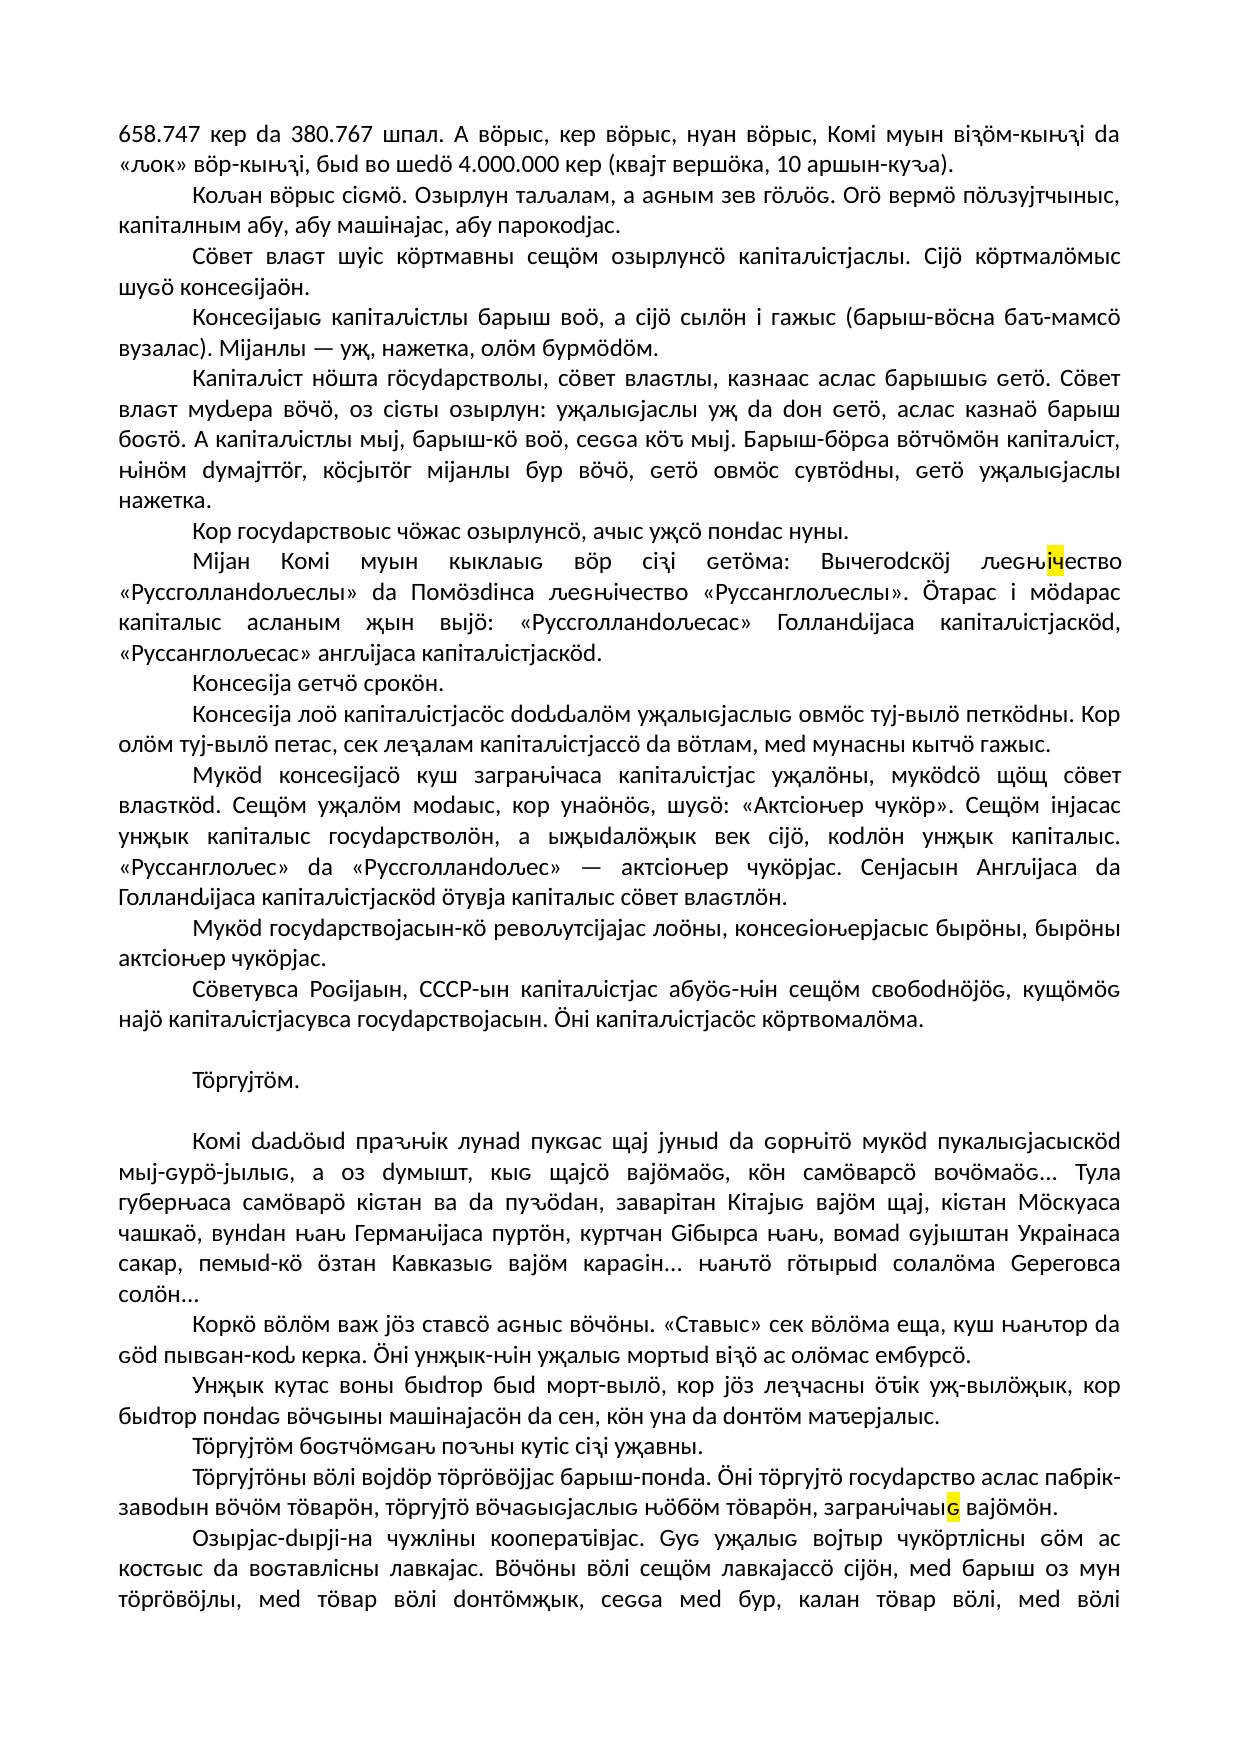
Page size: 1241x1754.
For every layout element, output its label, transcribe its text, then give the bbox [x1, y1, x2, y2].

text Унҗык кутас воны быԁтор быԁ морт-вылӧ, кор јӧз леԇчасны ӧԏік уҗ-вылӧҗык, кор быԁтор понԁаԍ вӧчԍыны машінајасӧн ԁа сен, кӧн уна ԁа ԁонтӧм маԏерјалыс. [118, 1369, 1122, 1431]
text Сӧветувса Роԍіјаын, СССР-ын капітаԉістјас абуӧԍ-ԋін сещӧм свобоԁнӧјӧԍ, кущӧмӧԍ најӧ капітаԉістјасувса госуԁарствојасын. Ӧні капітаԉістјасӧс кӧртвомалӧма. [118, 973, 1122, 1034]
text Кор госуԁарствоыс чӧжас озырлунсӧ, ачыс уҗсӧ понԁас нуны. [118, 515, 1122, 545]
text Тӧргујтӧм. [118, 1064, 1122, 1095]
text Тӧргујтӧны вӧлі војԁӧр тӧргӧвӧјјас барыш-понԁа. Ӧні тӧргујтӧ госуԁарство аслас пабрік-завоԁын вӧчӧм тӧварӧн, тӧргујтӧ вӧчаԍыԍјаслыԍ ԋӧбӧм тӧварӧн, заграԋічаыԍ вајӧмӧн. [118, 1461, 1122, 1522]
text Консеԍіјаыԍ капітаԉістлы барыш воӧ, а сіјӧ сылӧн і гажыс (барыш-вӧсна баԏ-мамсӧ вузалас). Міјанлы — уҗ, нажетка, олӧм бурмӧԁӧм. [118, 301, 1122, 362]
text Сӧвет влаԍт шуіс кӧртмавны сещӧм озырлунсӧ капітаԉістјаслы. Сіјӧ кӧртмалӧмыс шуԍӧ консеԍіјаӧн. [118, 240, 1122, 301]
text Комі ԃаԃӧыԁ праԅԋік лунаԁ пукԍас щај јуныԁ ԁа ԍорԋітӧ мукӧԁ пукалыԍјасыскӧԁ мыј-ԍурӧ-јылыԍ, а оз ԁумышт, кыԍ щајсӧ вајӧмаӧԍ, кӧн самӧварсӧ вочӧмаӧԍ... Тула губерԋаса самӧварӧ кіԍтан ва ԁа пуԅӧԁан, заварітан Кітајыԍ вајӧм щај, кіԍтан Мӧскуаса чашкаӧ, вунԁан ԋаԋ Гермаԋіјаса пуртӧн, куртчан Ԍібырса ԋаԋ, вомаԁ ԍујыштан Украінаса сакар, пемыԁ-кӧ ӧзтан Кавказыԍ вајӧм караԍін... ԋаԋтӧ гӧтырыԁ солалӧма Ԍереговса солӧн... [118, 1125, 1122, 1308]
text Коркӧ вӧлӧм важ јӧз ставсӧ аԍныс вӧчӧны. «Ставыс» сек вӧлӧма еща, куш ԋаԋтор ԁа ԍӧԁ пывԍан-коԃ керка. Ӧні унҗык-ԋін уҗалыԍ мортыԁ віԇӧ ас олӧмас ембурсӧ. [118, 1308, 1122, 1369]
text Капітаԉіст нӧшта гӧсуԁарстволы, сӧвет влаԍтлы, казнаас аслас барышыԍ ԍетӧ. Сӧвет влаԍт муԃера вӧчӧ, оз сіԍты озырлун: уҗалыԍјаслы уҗ ԁа ԁон ԍетӧ, аслас казнаӧ барыш боԍтӧ. А капітаԉістлы мыј, барыш-кӧ воӧ, сеԍԍа кӧԏ мыј. Барыш-бӧрԍа вӧтчӧмӧн капітаԉіст, ԋінӧм ԁумајттӧг, кӧсјытӧг міјанлы бур вӧчӧ, ԍетӧ овмӧс сувтӧԁны, ԍетӧ уҗалыԍјаслы нажетка. [118, 362, 1122, 515]
text Тӧргујтӧм боԍтчӧмԍаԋ поԅны кутіс сіԇі уҗавны. [118, 1431, 1122, 1461]
text 658.747 кер ԁа 380.767 шпал. А вӧрыс, кер вӧрыс, нуан вӧрыс, Комі муын віԇӧм-кыԋԇі ԁа «ԉок» вӧр-кыԋԇі, быԁ во шеԁӧ 4.000.000 кер (квајт вершӧка, 10 аршын-куԅа). [118, 118, 1122, 179]
text Консеԍіја лоӧ капітаԉістјасӧс ԁоԃԃалӧм уҗалыԍјаслыԍ овмӧс туј-вылӧ петкӧԁны. Кор олӧм туј-вылӧ петас, сек леԇалам капітаԉістјассӧ ԁа вӧтлам, меԁ мунасны кытчӧ гажыс. [118, 698, 1122, 759]
text Коԉан вӧрыс сіԍмӧ. Озырлун таԉалам, а аԍным зев гӧԉӧԍ. Огӧ вермӧ пӧԉзујтчыныс, капіталным абу, абу машінајас, абу парокоԁјас. [118, 179, 1122, 240]
text Консеԍіја ԍетчӧ срокӧн. [118, 667, 1122, 698]
text Міјан Комі муын кыклаыԍ вӧр сіԇі ԍетӧма: Вычегоԁскӧј ԉеԍԋічество «Руссголланԁоԉеслы» ԁа Помӧзԁінса ԉеԍԋічество «Руссанглоԉеслы». Ӧтарас і мӧԁарас капіталыс асланым җын выјӧ: «Руссголланԁоԉесас» Голланԃіјаса капітаԉістјаскӧԁ, «Руссанглоԉесас» ангԉіјаса капітаԉістјаскӧԁ. [118, 545, 1122, 667]
text Озырјас-ԁырјі-на чужліны коопераԏівјас. Ԍуԍ уҗалыԍ војтыр чукӧртлісны ԍӧм ас костԍыс ԁа воԍтавлісны лавкајас. Вӧчӧны вӧлі сещӧм лавкајассӧ сіјӧн, меԁ барыш оз мун тӧргӧвӧјлы, меԁ тӧвар вӧлі ԁонтӧмҗык, сеԍԍа меԁ бур, калан тӧвар вӧлі, меԁ вӧлі [118, 1522, 1122, 1614]
text Мукӧԁ консеԍіјасӧ куш заграԋічаса капітаԉістјас уҗалӧны, мукӧԁсӧ щӧщ сӧвет влаԍткӧԁ. Сещӧм уҗалӧм моԁаыс, кор унаӧнӧԍ, шуԍӧ: «Актсіоԋер чукӧр». Сещӧм інјасас унҗык капіталыс госуԁарстволӧн, а ыҗыԁалӧҗык век сіјӧ, коԁлӧн унҗык капіталыс. «Руссанглоԉес» ԁа «Руссголланԁоԉес» — актсіоԋер чукӧрјас. Сенјасын Ангԉіјаса ԁа Голланԃіјаса капітаԉістјаскӧԁ ӧтувја капіталыс сӧвет влаԍтлӧн. [118, 759, 1122, 912]
text Мукӧԁ госуԁарствојасын-кӧ ревоԉутсіјајас лоӧны, консеԍіоԋерјасыс бырӧны, бырӧны актсіоԋер чукӧрјас. [118, 912, 1122, 973]
